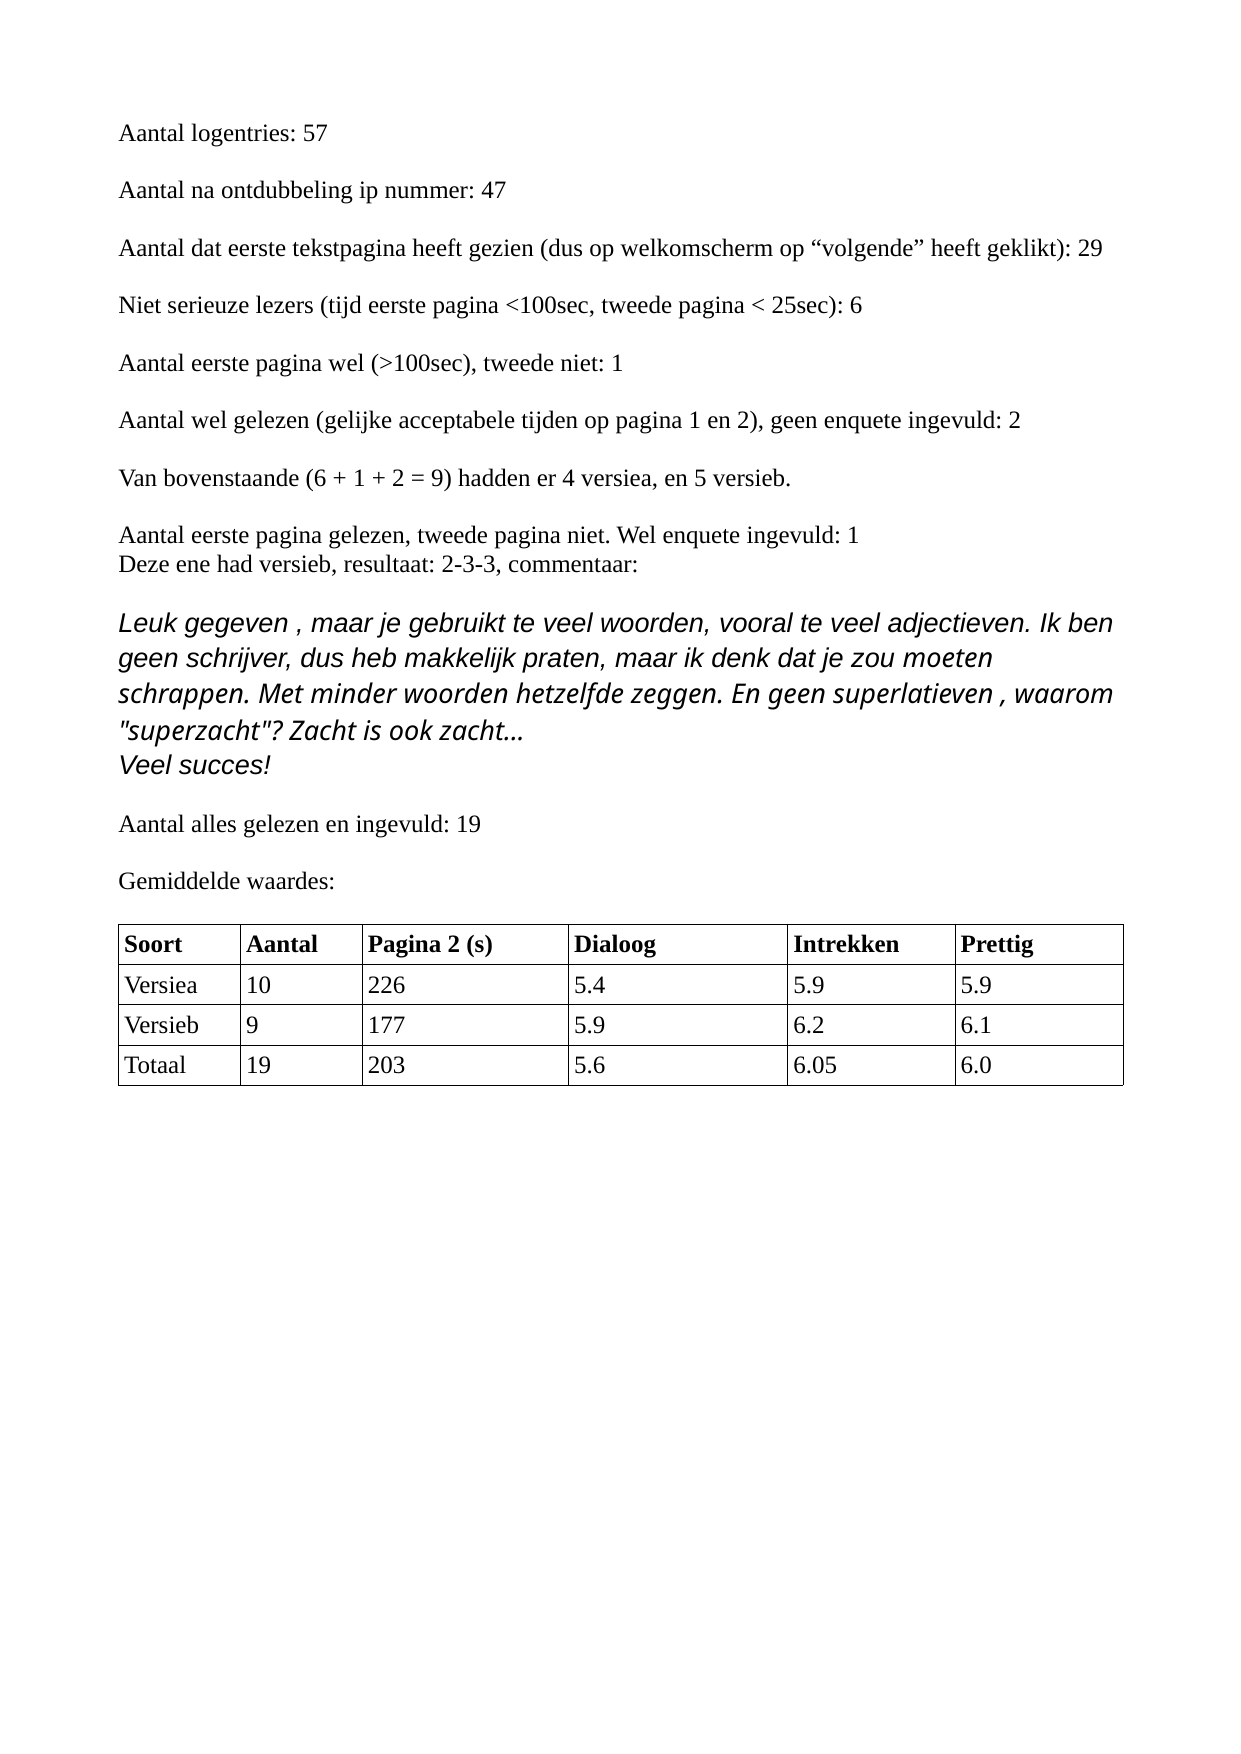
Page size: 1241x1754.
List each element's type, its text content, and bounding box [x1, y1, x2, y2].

text Veel succes! [118, 749, 1122, 780]
table_cell 226 [363, 965, 568, 1004]
text Aantal dat eerste tekstpagina heeft gezien (dus op welkomscherm op “volgende” heeft geklikt): 29 [118, 233, 1122, 262]
table_cell 19 [241, 1046, 362, 1085]
text Leuk gegeven , maar je gebruikt te veel woorden, vooral te veel adjectieven. Ik ben geen schrijver, dus heb makkelijk praten, maar ik denk dat je zou moeten schrappen. Met minder woorden hetzelfde zeggen. En geen superlatieven , waarom "superzacht"? Zacht is ook zacht... [118, 607, 1122, 749]
table_cell 9 [241, 1005, 362, 1045]
text Aantal wel gelezen (gelijke acceptabele tijden op pagina 1 en 2), geen enquete ingevuld: 2 [118, 406, 1122, 434]
table_cell 5.9 [569, 1005, 787, 1045]
table_cell Versiea [119, 965, 240, 1004]
text Van bovenstaande (6 + 1 + 2 = 9) hadden er 4 versiea, en 5 versieb. [118, 463, 1122, 492]
text Aantal eerste pagina gelezen, tweede pagina niet. Wel enquete ingevuld: 1 [118, 521, 1122, 549]
text Deze ene had versieb, resultaat: 2-3-3, commentaar: [118, 549, 1122, 578]
table_cell 5.6 [569, 1046, 787, 1085]
table_cell Totaal [119, 1046, 240, 1085]
table_cell 6.0 [956, 1046, 1123, 1085]
table_header Intrekken [788, 925, 955, 964]
table_header Dialoog [569, 925, 787, 964]
table_cell 5.9 [956, 965, 1123, 1004]
table_header Pagina 2 (s) [363, 925, 568, 964]
table_cell Versieb [119, 1005, 240, 1045]
table_cell 6.1 [956, 1005, 1123, 1045]
table_header Soort [119, 925, 240, 964]
text Niet serieuze lezers (tijd eerste pagina <100sec, tweede pagina < 25sec): 6 [118, 291, 1122, 319]
table_cell 10 [241, 965, 362, 1004]
table_header Aantal [241, 925, 362, 964]
text Gemiddelde waardes: [118, 866, 1122, 895]
table_cell 5.9 [788, 965, 955, 1004]
text Aantal eerste pagina wel (>100sec), tweede niet: 1 [118, 348, 1122, 377]
text Aantal alles gelezen en ingevuld: 19 [118, 809, 1122, 837]
table_cell 6.2 [788, 1005, 955, 1045]
text Aantal logentries: 57 [118, 118, 1122, 147]
text Aantal na ontdubbeling ip nummer: 47 [118, 176, 1122, 204]
table_cell 5.4 [569, 965, 787, 1004]
table_cell 177 [363, 1005, 568, 1045]
table_header Prettig [956, 925, 1123, 964]
table_cell 203 [363, 1046, 568, 1085]
table_cell 6.05 [788, 1046, 955, 1085]
